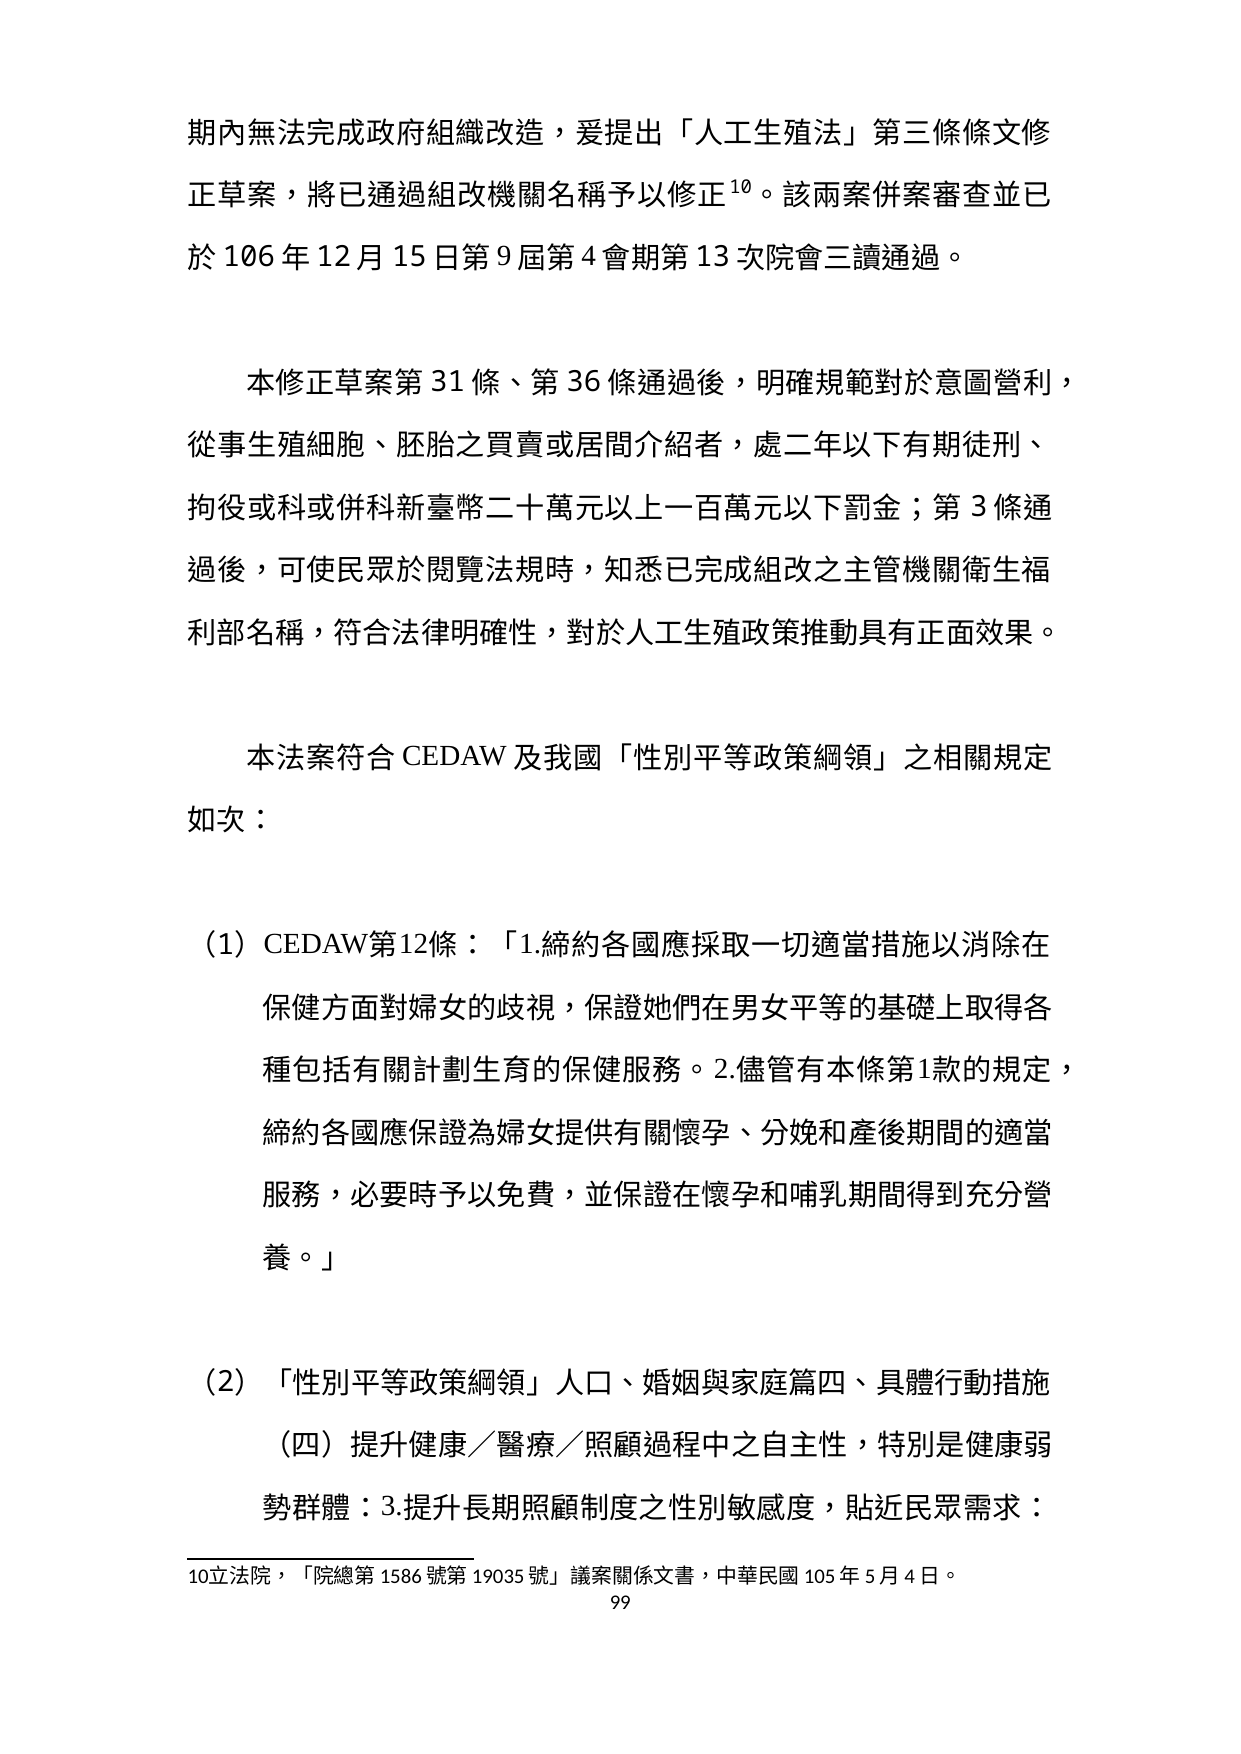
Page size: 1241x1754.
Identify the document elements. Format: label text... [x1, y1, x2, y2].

text 本修正草案第31條、第36條通過後，明確規範對於意圖營利，從事生殖細胞、胚胎之買賣或居間介紹者，處二年以下有期徒刑、拘役或科或併科新臺幣二十萬元以上一百萬元以下罰金；第3條通過後，可使民眾於閱覽法規時，知悉已完成組改之主管機關衛生福利部名稱，符合法律明確性，對於人工生殖政策推動具有正面效果。 [187, 339, 1053, 651]
text 期內無法完成政府組織改造，爰提出「人工生殖法」第三條條文修正草案，將已通過組改機關名稱予以修正。該兩案併案審查並已於106年12月15日第9屆第4會期第13次院會三讀通過。 [187, 89, 1053, 276]
text 立法院，「院總第1586號第19035號」議案關係文書，中華民國105年5月4日。 [187, 1559, 1053, 1589]
list 「性別平等政策綱領」人口、婚姻與家庭篇四、具體行動措施（四）提升健康／醫療／照顧過程中之自主性，特別是健康弱勢群體：3.提升長期照顧制度之性別敏感度，貼近民眾需求： [187, 1339, 1053, 1526]
text 本法案符合CEDAW及我國「性別平等政策綱領」之相關規定如次： [187, 714, 1053, 839]
list CEDAW第12條：「1.締約各國應採取一切適當措施以消除在保健方面對婦女的歧視，保證她們在男女平等的基礎上取得各種包括有關計劃生育的保健服務。2.儘管有本條第1款的規定，締約各國應保證為婦女提供有關懷孕、分娩和產後期間的適當服務，必要時予以免費，並保證在懷孕和哺乳期間得到充分營養。」 [187, 901, 1053, 1276]
